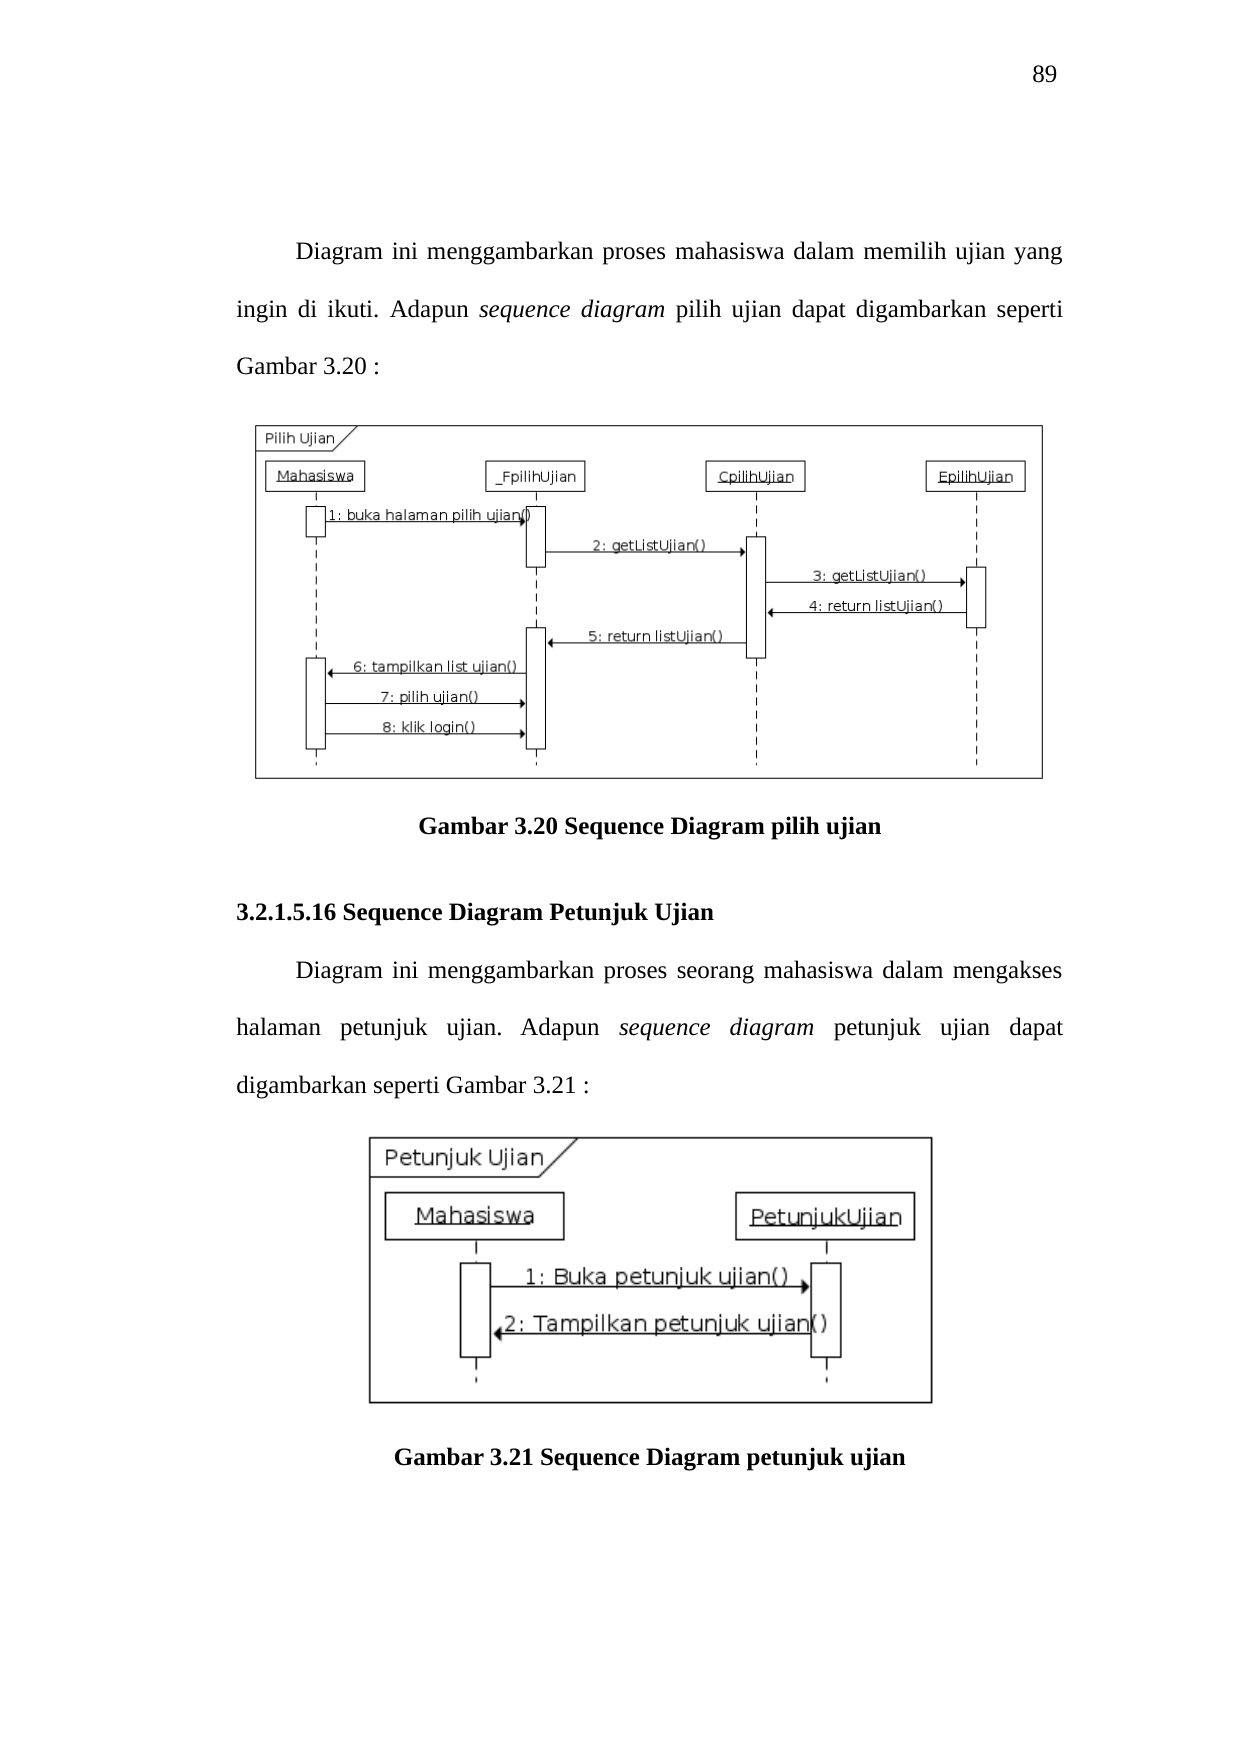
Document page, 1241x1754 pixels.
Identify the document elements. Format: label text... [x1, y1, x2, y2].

text Gambar 3.21 Sequence Diagram petunjuk ujian [236, 1413, 1063, 1471]
text Diagram ini menggambarkan proses seorang mahasiswa dalam mengakses halaman petunjuk ujian. Adapun sequence diagram petunjuk ujian dapat digambarkan seperti Gambar 3.21 : [236, 955, 1063, 1099]
text Diagram ini menggambarkan proses mahasiswa dalam memilih ujian yang ingin di ikuti. Adapun sequence diagram pilih ujian dapat digambarkan seperti Gambar 3.20 : [236, 236, 1063, 380]
picture [361, 1132, 939, 1413]
picture [249, 413, 1050, 783]
text Gambar 3.20 Sequence Diagram pilih ujian [236, 783, 1063, 840]
subtitle 3.2.1.5.16 Sequence Diagram Petunjuk Ujian [236, 897, 1063, 926]
